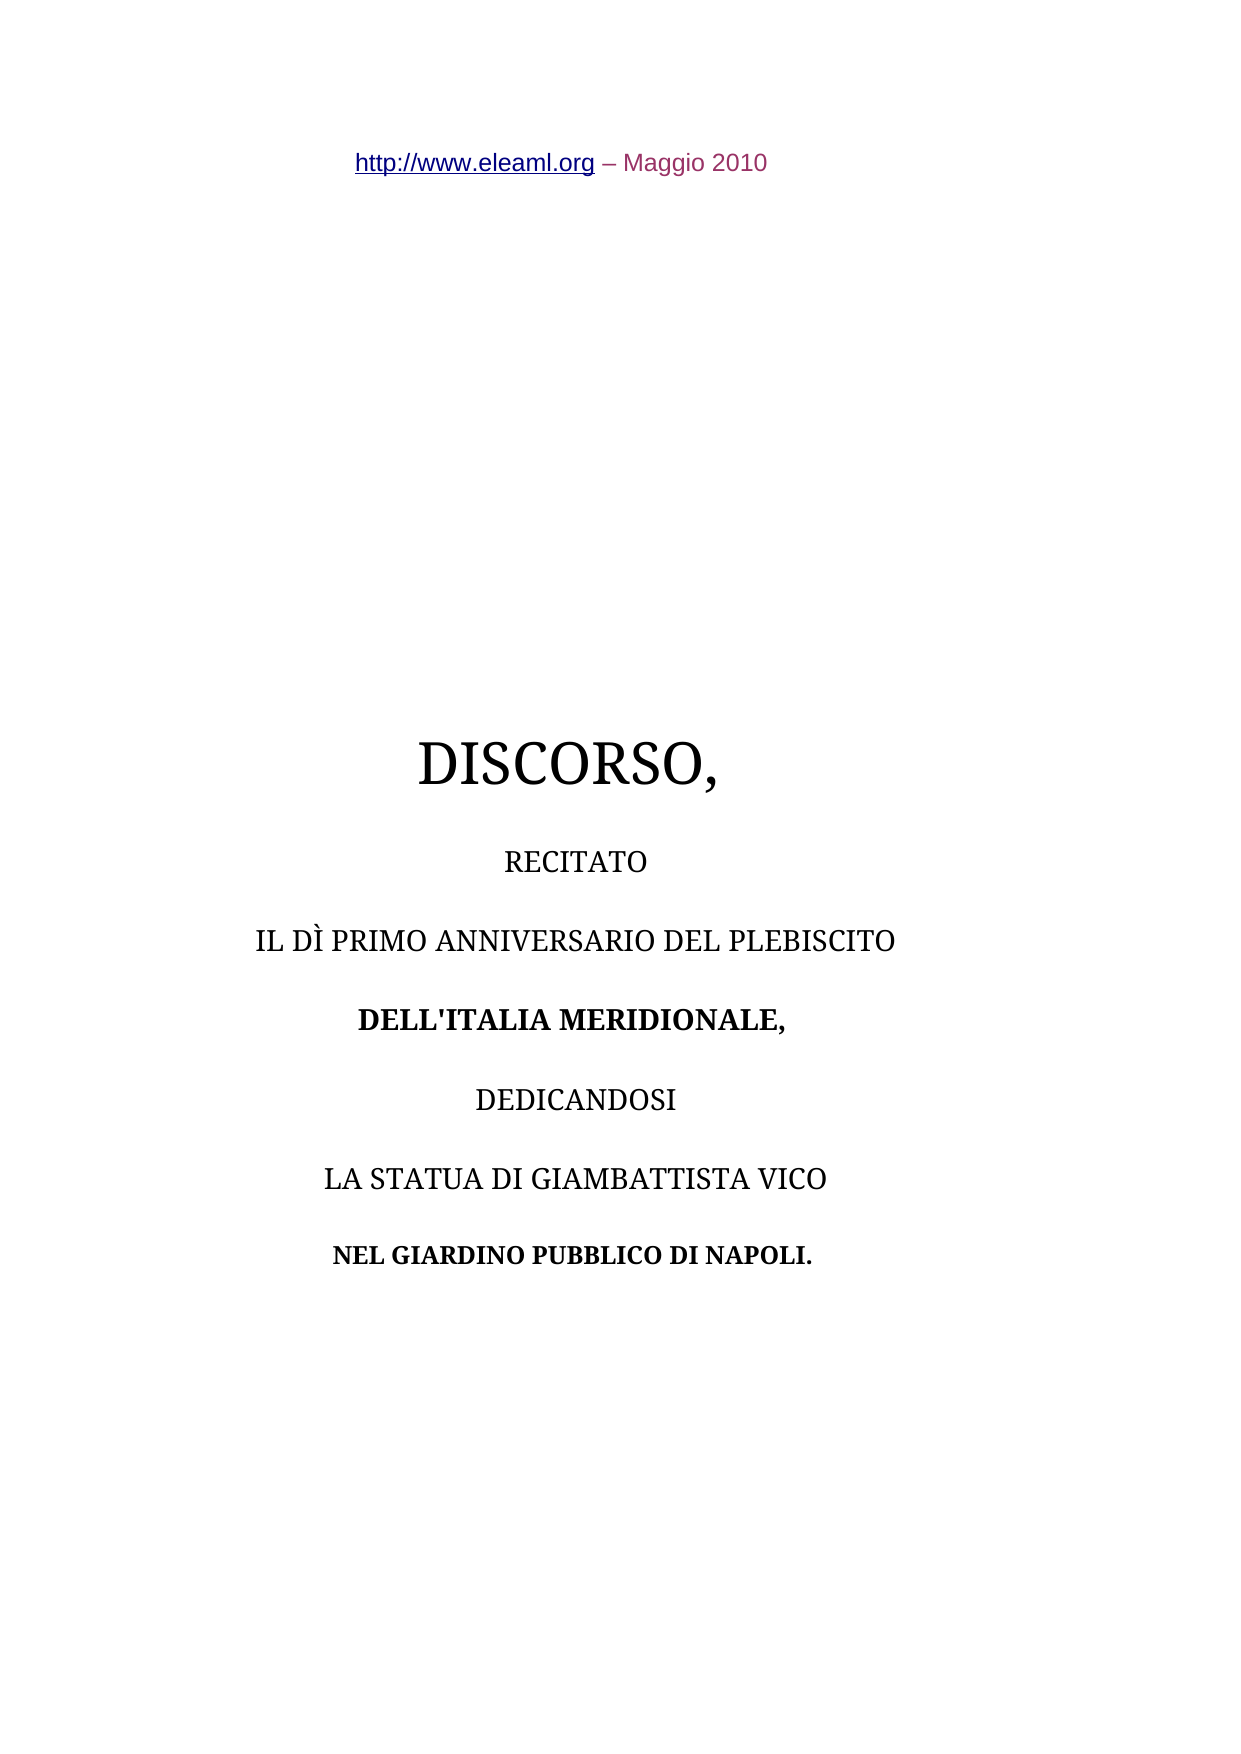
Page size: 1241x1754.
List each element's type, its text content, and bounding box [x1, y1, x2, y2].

text RECITATO [177, 841, 945, 881]
text LA STATUA DI GIAMBATTISTA VICO [177, 1158, 945, 1198]
text DISCORSO, [177, 722, 945, 801]
text DEDICANDOSI [177, 1079, 945, 1119]
text DELL'ITALIA MERIDIONALE, [177, 1000, 945, 1039]
text IL DÌ PRIMO ANNIVERSARIO DEL PLEBISCITO [177, 920, 945, 960]
text NEL GIARDINO PUBBLICO DI NAPOLI. [177, 1238, 945, 1272]
